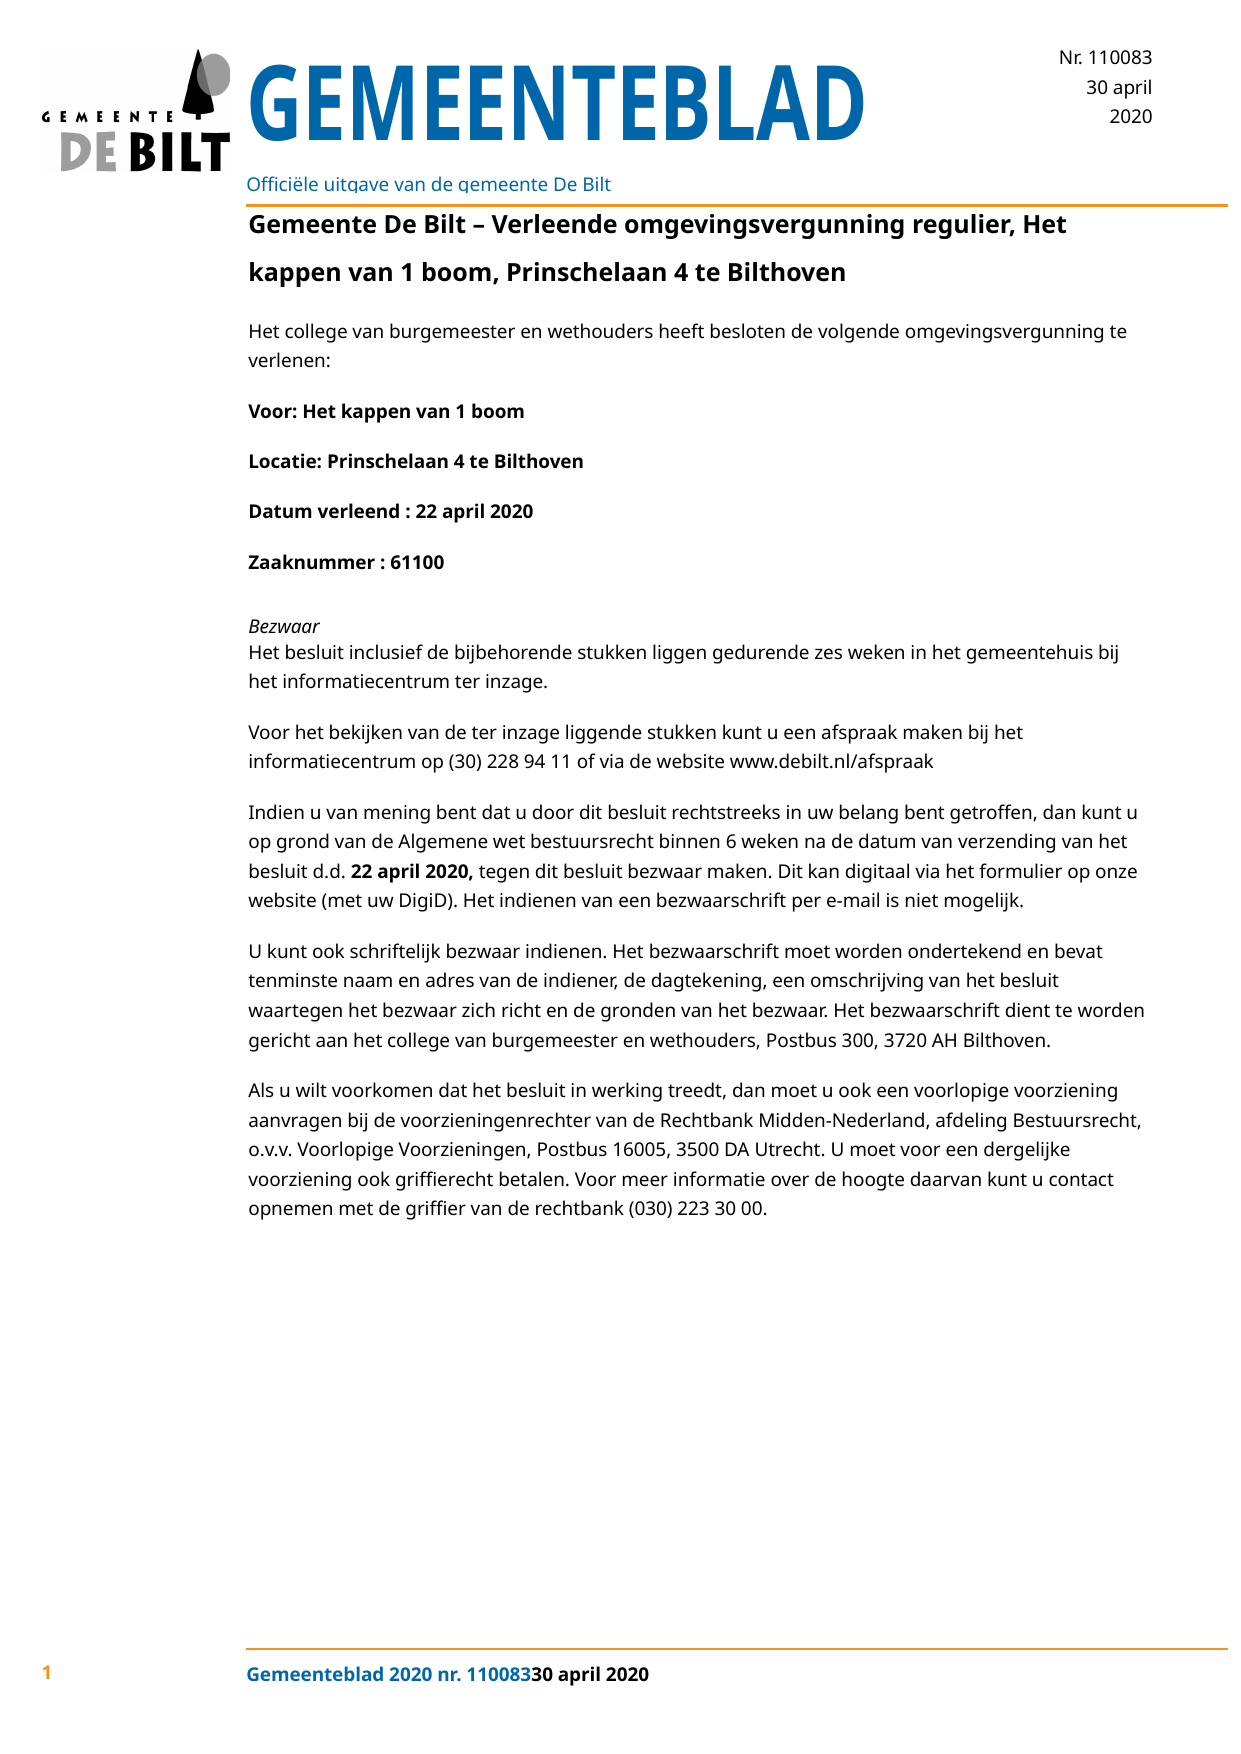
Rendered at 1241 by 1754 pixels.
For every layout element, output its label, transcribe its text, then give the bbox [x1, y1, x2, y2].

text Voor: Het kappen van 1 boom [248, 398, 1152, 424]
text U kunt ook schriftelijk bezwaar indienen. Het bezwaarschrift moet worden ondertekend en bevat tenminste naam en adres van de indiener, de dagtekening, een omschrijving van het besluit waartegen het bezwaar zich richt en de gronden van het bezwaar. Het bezwaarschrift dient te worden gericht aan het college van burgemeester en wethouders, Postbus 300, 3720 AH Bilthoven. [248, 938, 1152, 1052]
text Als u wilt voorkomen dat het besluit in werking treedt, dan moet u ook een voorlopige voorziening aanvragen bij de voorzieningenrechter van de Rechtbank Midden-Nederland, afdeling Bestuursrecht, o.v.v. Voorlopige Voorzieningen, Postbus 16005, 3500 DA Utrecht. U moet voor een dergelijke voorziening ook griffierecht betalen. Voor meer informatie over de hoogte daarvan kunt u contact opnemen met de griffier van de rechtbank (030) 223 30 00. [248, 1077, 1152, 1221]
text Zaaknummer : 61100 [248, 549, 1152, 575]
text Datum verleend : 22 april 2020 [248, 499, 1152, 524]
text Gemeente De Bilt – Verleende omgevingsvergunning regulier, Het kappen van 1 boom, Prinschelaan 4 te Bilthoven [248, 207, 1152, 288]
text Bezwaar [248, 613, 1152, 639]
text Het besluit inclusief de bijbehorende stukken liggen gedurende zes weken in het gemeentehuis bij het informatiecentrum ter inzage. [248, 639, 1152, 694]
text Locatie: Prinschelaan 4 te Bilthoven [248, 448, 1152, 474]
text Het college van burgemeester en wethouders heeft besloten de volgende omgevingsvergunning te verlenen: [248, 318, 1152, 373]
text Voor het bekijken van de ter inzage liggende stukken kunt u een afspraak maken bij het informatiecentrum op (30) 228 94 11 of via de website www.debilt.nl/afspraak [248, 719, 1152, 774]
picture [41, 47, 231, 172]
text Indien u van mening bent dat u door dit besluit rechtstreeks in uw belang bent getroffen, dan kunt u op grond van de Algemene wet bestuursrecht binnen 6 weken na de datum van verzending van het besluit d.d. 22 april 2020, tegen dit besluit bezwaar maken. Dit kan digitaal via het formulier op onze website (met uw DigiD). Het indienen van een bezwaarschrift per e-mail is niet mogelijk. [248, 799, 1152, 913]
